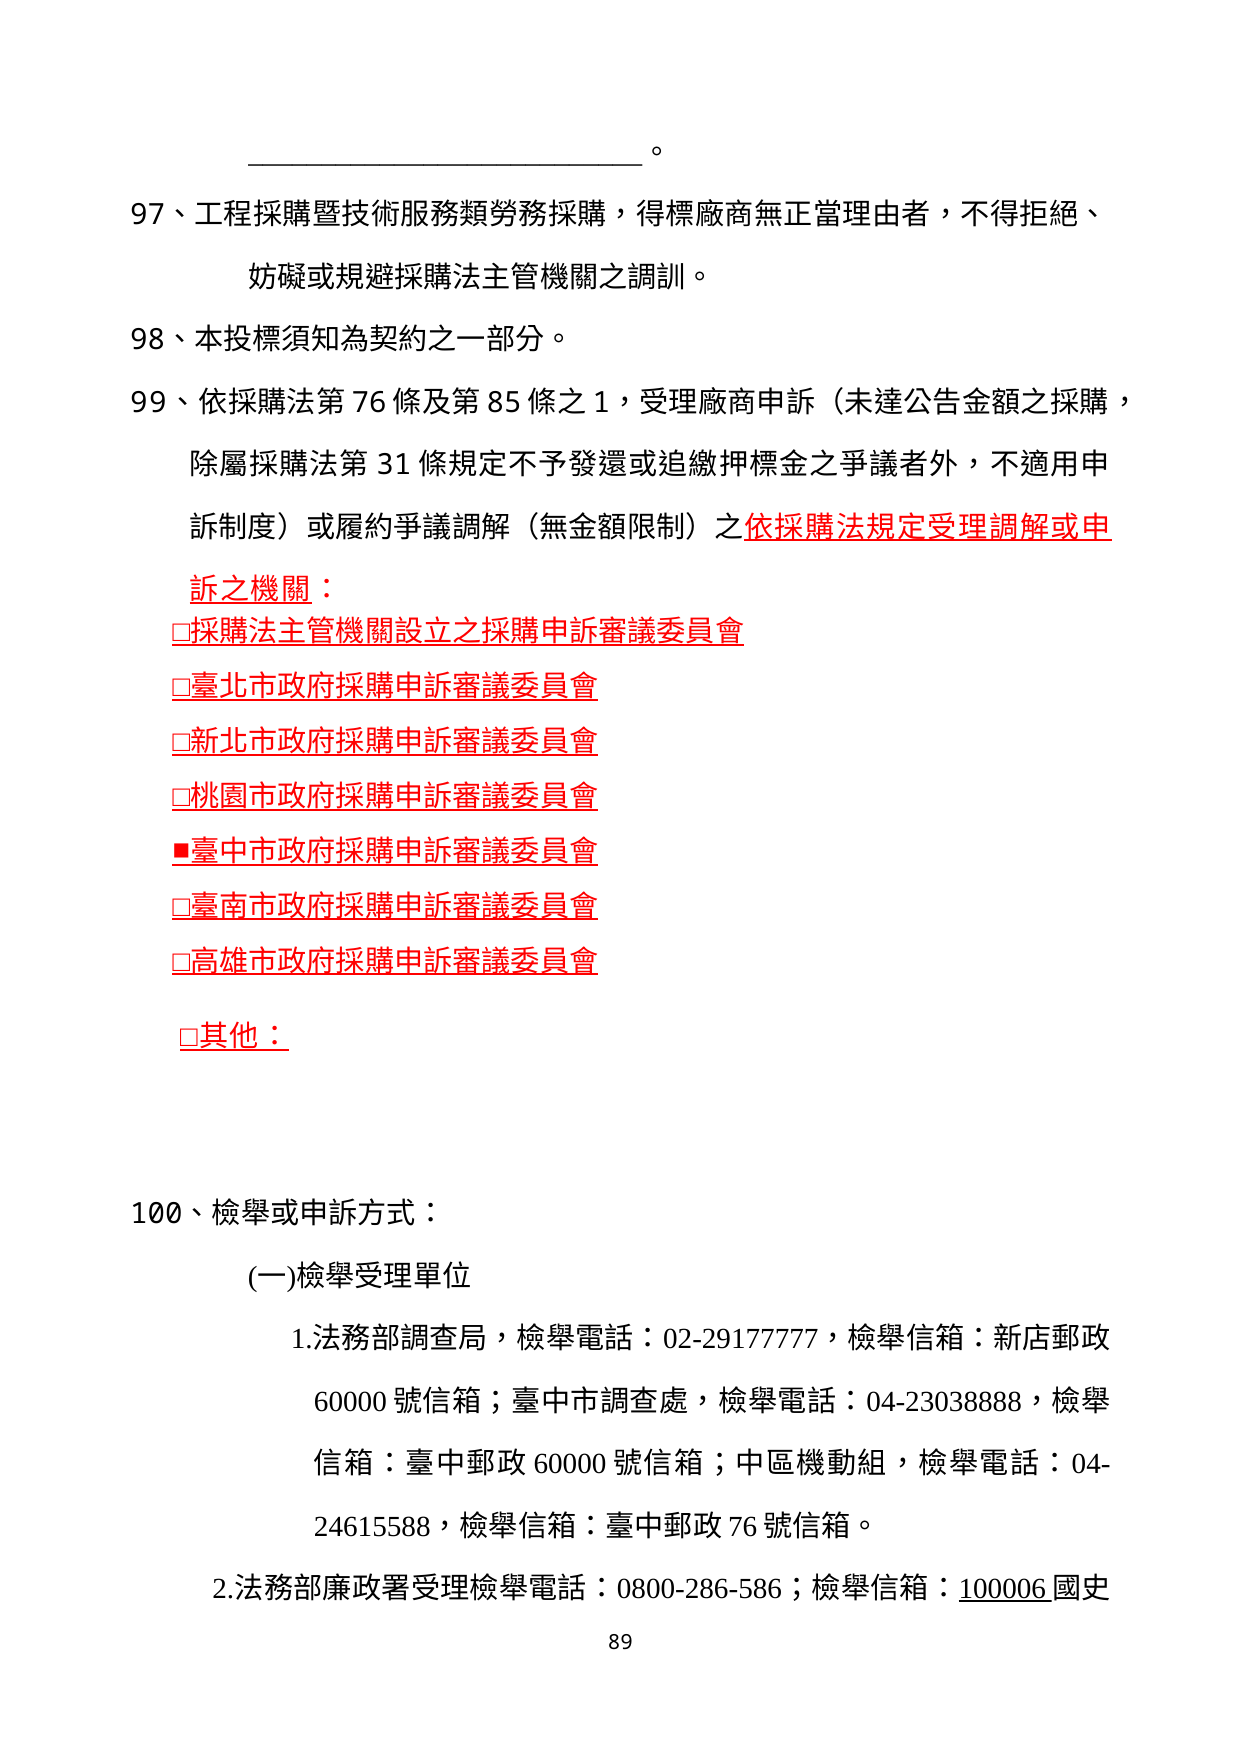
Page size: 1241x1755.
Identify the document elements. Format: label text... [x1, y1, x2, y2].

text □臺南市政府採購申訴審議委員會 [172, 882, 1110, 924]
list 檢舉或申訴方式： [130, 1169, 1110, 1232]
list ___________________________。 [130, 108, 1110, 170]
text □採購法主管機關設立之採購申訴審議委員會 [172, 608, 1110, 650]
list 本投標須知為契約之一部分。 [130, 295, 1110, 358]
text □桃園市政府採購申訴審議委員會 [172, 772, 1110, 815]
text ■臺中市政府採購申訴審議委員會 [172, 827, 1110, 870]
list 工程採購暨技術服務類勞務採購，得標廠商無正當理由者，不得拒絕、妨礙或規避採購法主管機關之調訓。 [130, 170, 1110, 295]
text 2.法務部廉政署受理檢舉電話：0800-286-586；檢舉信箱：100006國史 [130, 1544, 1110, 1607]
text □新北市政府採購申訴審議委員會 [172, 717, 1110, 760]
text □臺北市政府採購申訴審議委員會 [172, 663, 1110, 705]
text □高雄市政府採購申訴審議委員會 [172, 937, 1110, 979]
text □其他： [180, 992, 1010, 1054]
text 1.法務部調查局，檢舉電話：02-29177777，檢舉信箱：新店郵政60000號信箱；臺中市調查處，檢舉電話：04-23038888，檢舉信箱：臺中郵政60000號信箱；中區機動組，檢舉電話：04-24615588，檢舉信箱：臺中郵政76號信箱。 [130, 1294, 1110, 1544]
list 依採購法第76條及第85條之1，受理廠商申訴（未達公告金額之採購，除屬採購法第31條規定不予發還或追繳押標金之爭議者外，不適用申訴制度）或履約爭議調解（無金額限制）之依採購法規定受理調解或申訴之機關： [130, 358, 1110, 608]
text (一)檢舉受理單位 [189, 1232, 1110, 1294]
